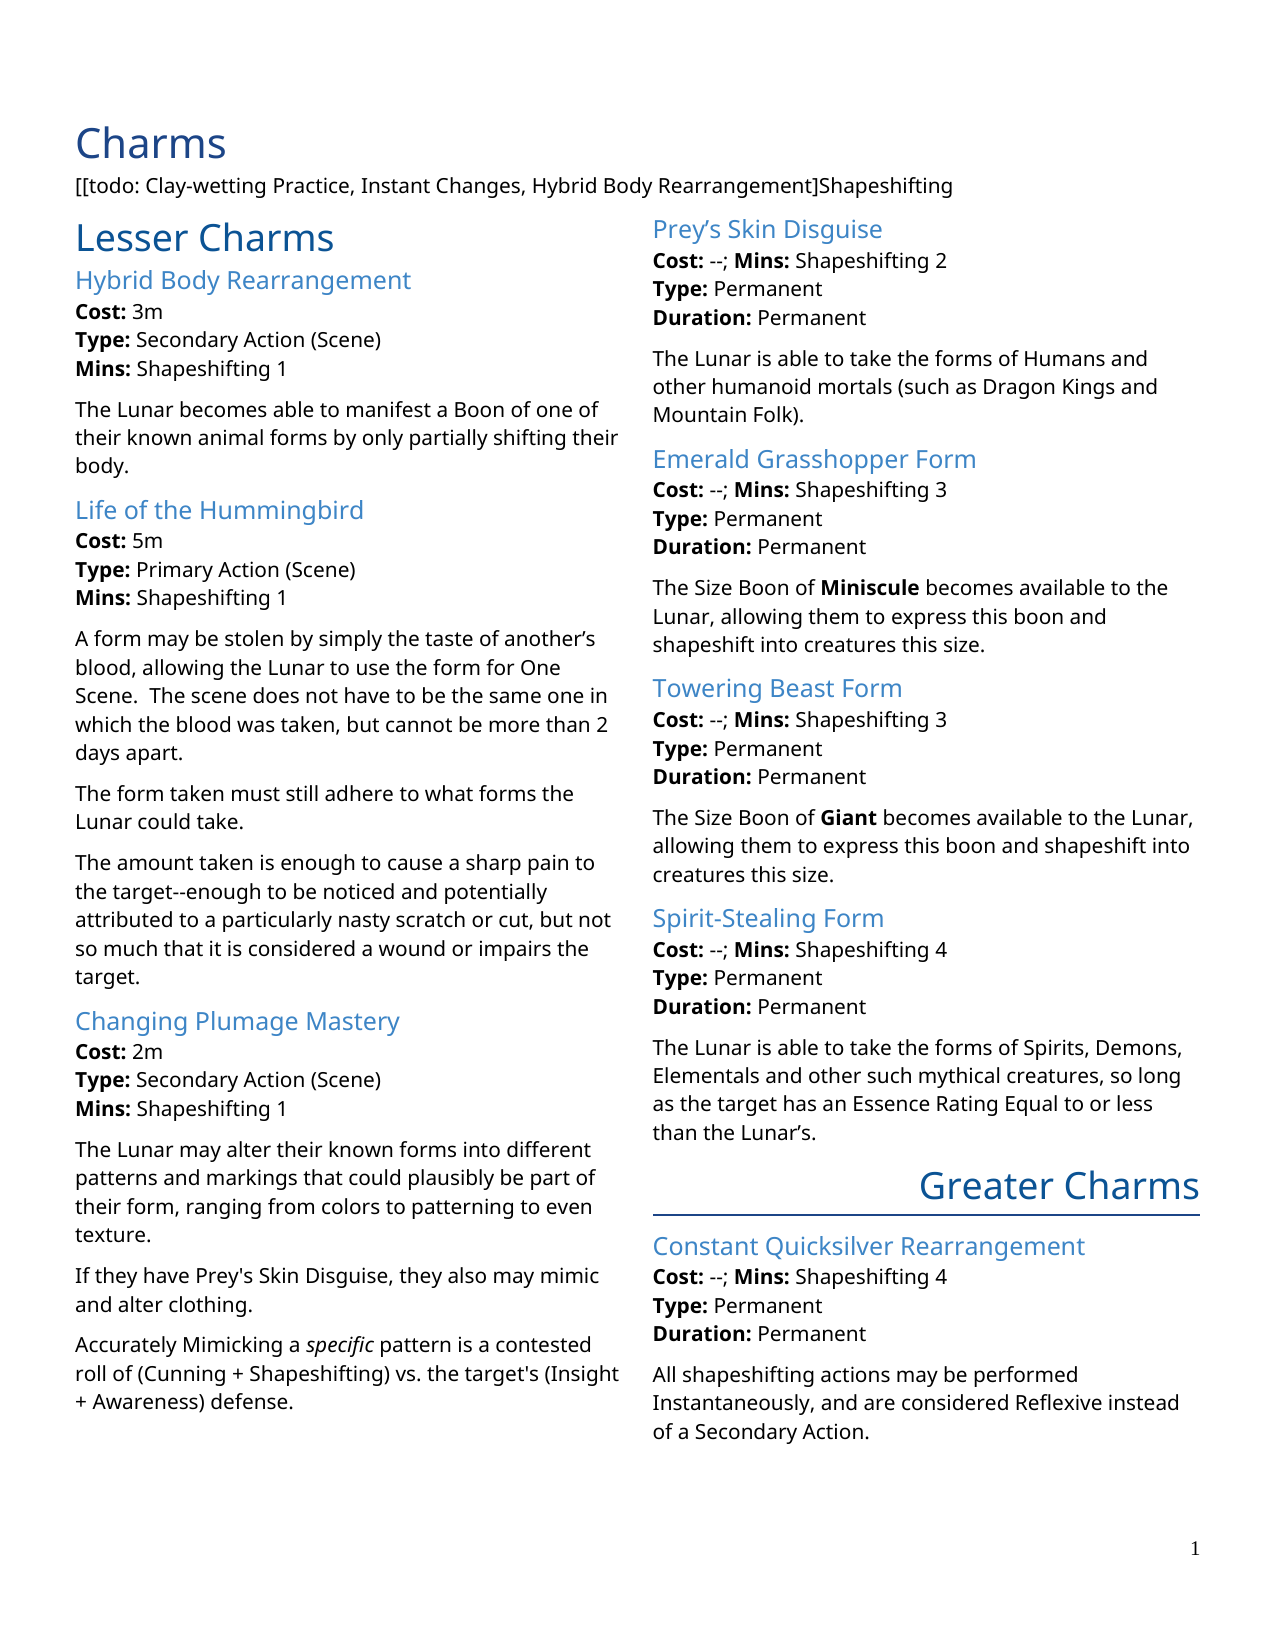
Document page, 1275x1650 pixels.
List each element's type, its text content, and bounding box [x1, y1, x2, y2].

subtitle Emerald Grasshopper Form [652, 441, 1200, 476]
text [[todo: Clay-wetting Practice, Instant Changes, Hybrid Body Rearrangement]Shapeshifting [75, 171, 1200, 199]
subtitle Towering Beast Form [652, 671, 1200, 705]
text Cost: 5m Type: Primary Action (Scene) Mins: Shapeshifting 1 [75, 527, 622, 612]
text The Size Boon of Giant becomes available to the Lunar, allowing them to express this boon and shapeshift into creatures this size. [652, 803, 1200, 888]
text Cost: --; Mins: Shapeshifting 3 Type: Permanent Duration: Permanent [652, 705, 1200, 791]
subtitle Constant Quicksilver Rearrangement [652, 1228, 1200, 1262]
text The form taken must still adhere to what forms the Lunar could take. [75, 779, 622, 836]
text Cost: 2m Type: Secondary Action (Scene) Mins: Shapeshifting 1 [75, 1037, 622, 1122]
subtitle Changing Plumage Mastery [75, 1003, 622, 1037]
text Cost: --; Mins: Shapeshifting 3 Type: Permanent Duration: Permanent [652, 476, 1200, 561]
text Cost: --; Mins: Shapeshifting 4 Type: Permanent Duration: Permanent [652, 1262, 1200, 1348]
subtitle Life of the Hummingbird [75, 492, 622, 527]
text Cost: 3m Type: Secondary Action (Scene) Mins: Shapeshifting 1 [75, 297, 622, 382]
text If they have Prey's Skin Disguise, they also may mimic and alter clothing. [75, 1261, 622, 1318]
subtitle Charms [75, 114, 1200, 171]
subtitle Hybrid Body Rearrangement [75, 263, 622, 297]
text The Size Boon of Miniscule becomes available to the Lunar, allowing them to express this boon and shapeshift into creatures this size. [652, 573, 1200, 659]
subtitle Lesser Charms [75, 212, 622, 263]
text Cost: --; Mins: Shapeshifting 4 Type: Permanent Duration: Permanent [652, 935, 1200, 1020]
text The Lunar is able to take the forms of Humans and other humanoid mortals (such as Dragon Kings and Mountain Folk). [652, 344, 1200, 429]
text A form may be stolen by simply the taste of another’s blood, allowing the Lunar to use the form for One Scene. The scene does not have to be the same one in which the blood was taken, but cannot be more than 2 days apart. [75, 624, 622, 767]
text The Lunar becomes able to manifest a Boon of one of their known animal forms by only partially shifting their body. [75, 395, 622, 480]
subtitle Greater Charms [652, 1159, 1200, 1216]
subtitle Spirit-Stealing Form [652, 901, 1200, 935]
text Accurately Mimicking a specific pattern is a contested roll of (Cunning + Shapeshifting) vs. the target's (Insight + Awareness) defense. [75, 1331, 622, 1416]
text The Lunar is able to take the forms of Spirits, Demons, Elementals and other such mythical creatures, so long as the target has an Essence Rating Equal to or less than the Lunar’s. [652, 1033, 1200, 1146]
text The amount taken is enough to cause a sharp pain to the target--enough to be noticed and potentially attributed to a particularly nasty scratch or cut, but not so much that it is considered a wound or impairs the target. [75, 848, 622, 991]
text Cost: --; Mins: Shapeshifting 2 Type: Permanent Duration: Permanent [652, 246, 1200, 331]
text The Lunar may alter their known forms into different patterns and markings that could plausibly be part of their form, ranging from colors to patterning to even texture. [75, 1135, 622, 1249]
subtitle Prey’s Skin Disguise [652, 212, 1200, 246]
text All shapeshifting actions may be performed Instantaneously, and are considered Reflexive instead of a Secondary Action. [652, 1360, 1200, 1445]
